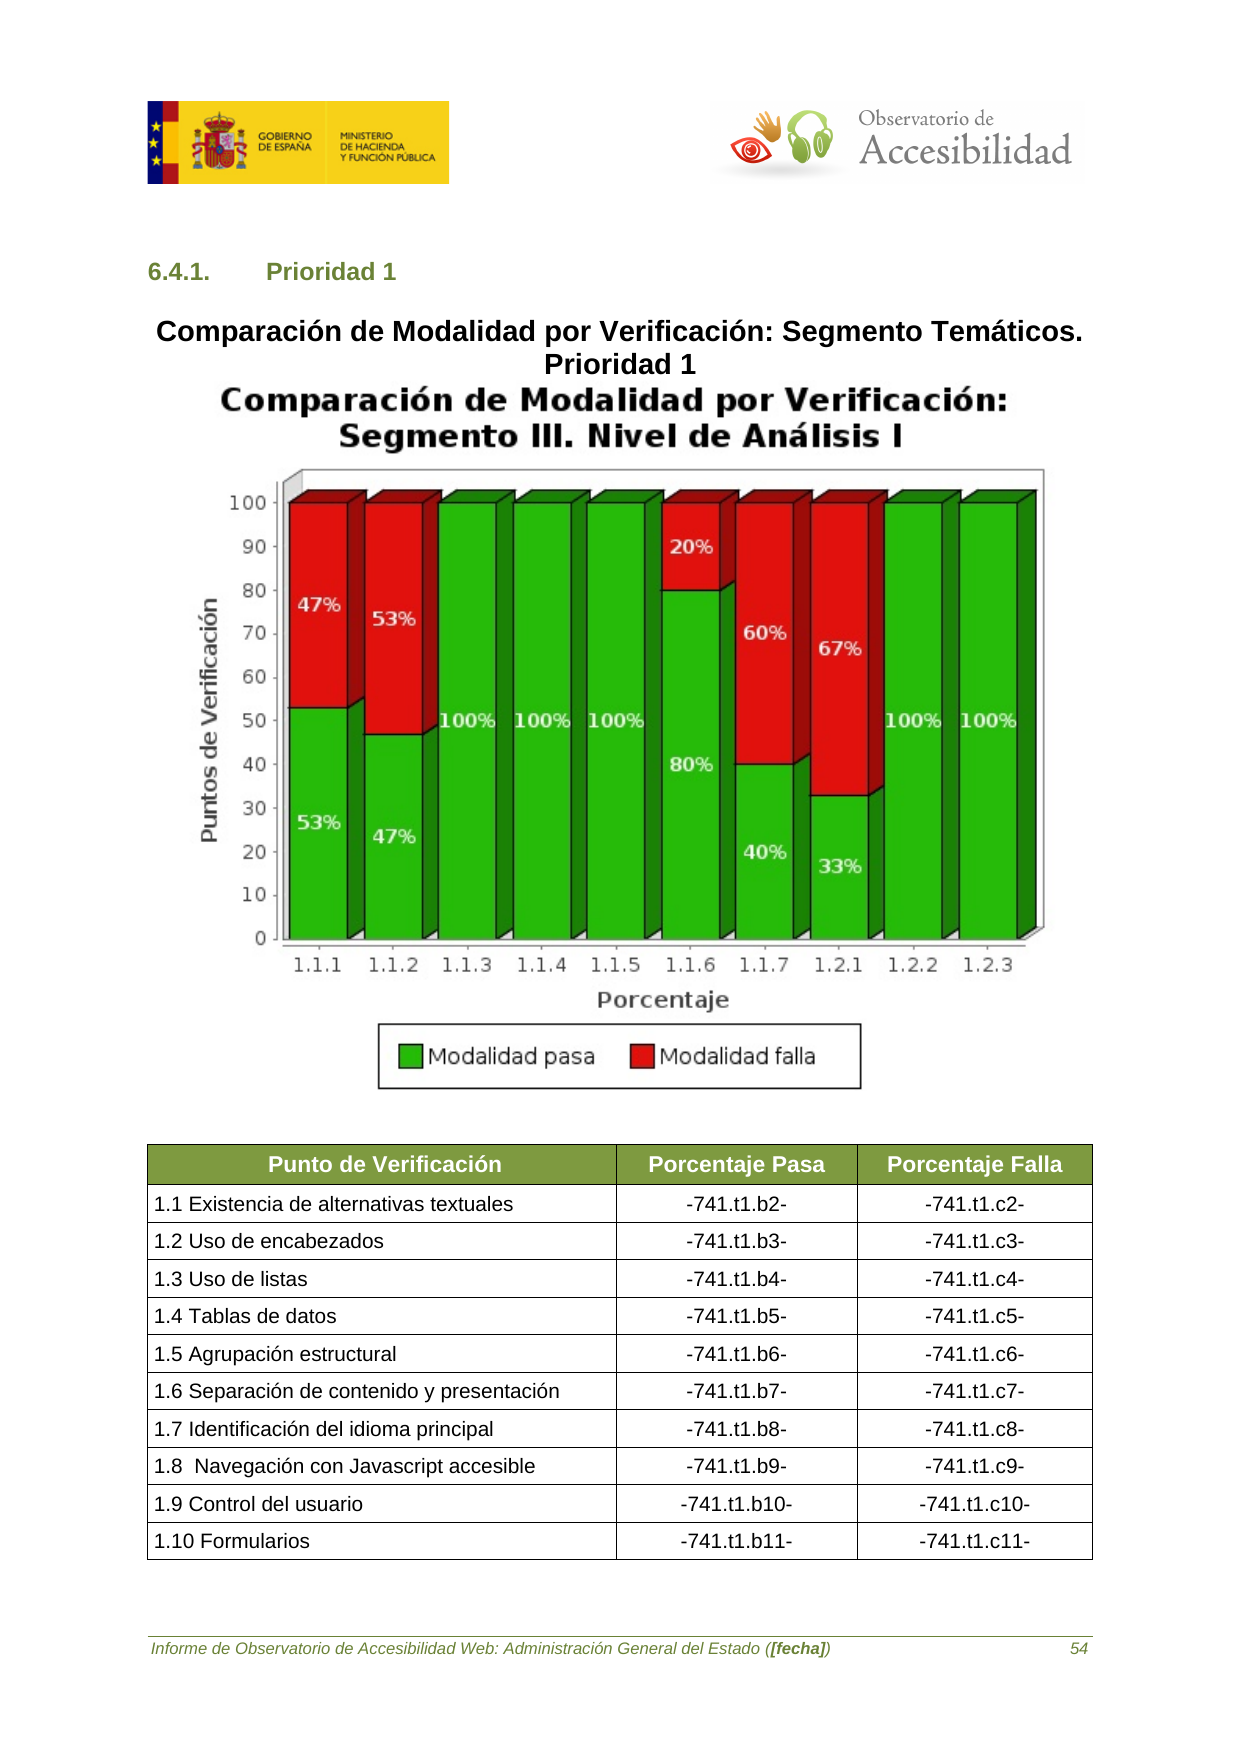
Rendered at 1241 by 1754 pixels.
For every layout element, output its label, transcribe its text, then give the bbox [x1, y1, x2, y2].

table_cell -741.t1.b5- [617, 1298, 857, 1334]
table_cell -741.t1.c8- [858, 1410, 1092, 1447]
subtitle Prioridad 1 [148, 257, 1092, 286]
table_header Porcentaje Pasa [617, 1145, 857, 1184]
table_cell -741.t1.c7- [858, 1373, 1092, 1409]
table_cell -741.t1.c2- [858, 1185, 1092, 1222]
picture [178, 380, 1062, 1091]
table_cell 1.10 Formularios [148, 1523, 616, 1559]
table_cell 1.5 Agrupación estructural [148, 1335, 616, 1372]
table_cell -741.t1.b2- [617, 1185, 857, 1222]
table_cell -741.t1.c6- [858, 1335, 1092, 1372]
table_cell -741.t1.c4- [858, 1260, 1092, 1297]
text Comparación de Modalidad por Verificación: Segmento Temáticos. Prioridad 1 [148, 314, 1092, 381]
table_cell 1.9 Control del usuario [148, 1485, 616, 1522]
table_header Porcentaje Falla [858, 1145, 1092, 1184]
table_cell -741.t1.b7- [617, 1373, 857, 1409]
table_cell -741.t1.b8- [617, 1410, 857, 1447]
table_cell 1.1 Existencia de alternativas textuales [148, 1185, 616, 1222]
table_cell 1.2 Uso de encabezados [148, 1223, 616, 1259]
table_cell -741.t1.c9- [858, 1448, 1092, 1484]
picture [710, 101, 1086, 184]
table_cell -741.t1.c10- [858, 1485, 1092, 1522]
table_cell -741.t1.b4- [617, 1260, 857, 1297]
table_cell -741.t1.b10- [617, 1485, 857, 1522]
table_cell 1.4 Tablas de datos [148, 1298, 616, 1334]
table_cell -741.t1.b3- [617, 1223, 857, 1259]
table_cell -741.t1.c11- [858, 1523, 1092, 1559]
table_cell -741.t1.c3- [858, 1223, 1092, 1259]
table_cell 1.7 Identificación del idioma principal [148, 1410, 616, 1447]
table_cell 1.3 Uso de listas [148, 1260, 616, 1297]
table_cell -741.t1.c5- [858, 1298, 1092, 1334]
table_cell -741.t1.b11- [617, 1523, 857, 1559]
table_cell -741.t1.b6- [617, 1335, 857, 1372]
picture [147, 101, 450, 184]
table_cell 1.8 Navegación con Javascript accesible [148, 1448, 616, 1484]
table_header Punto de Verificación [148, 1145, 616, 1184]
table_cell 1.6 Separación de contenido y presentación [148, 1373, 616, 1409]
table_cell -741.t1.b9- [617, 1448, 857, 1484]
